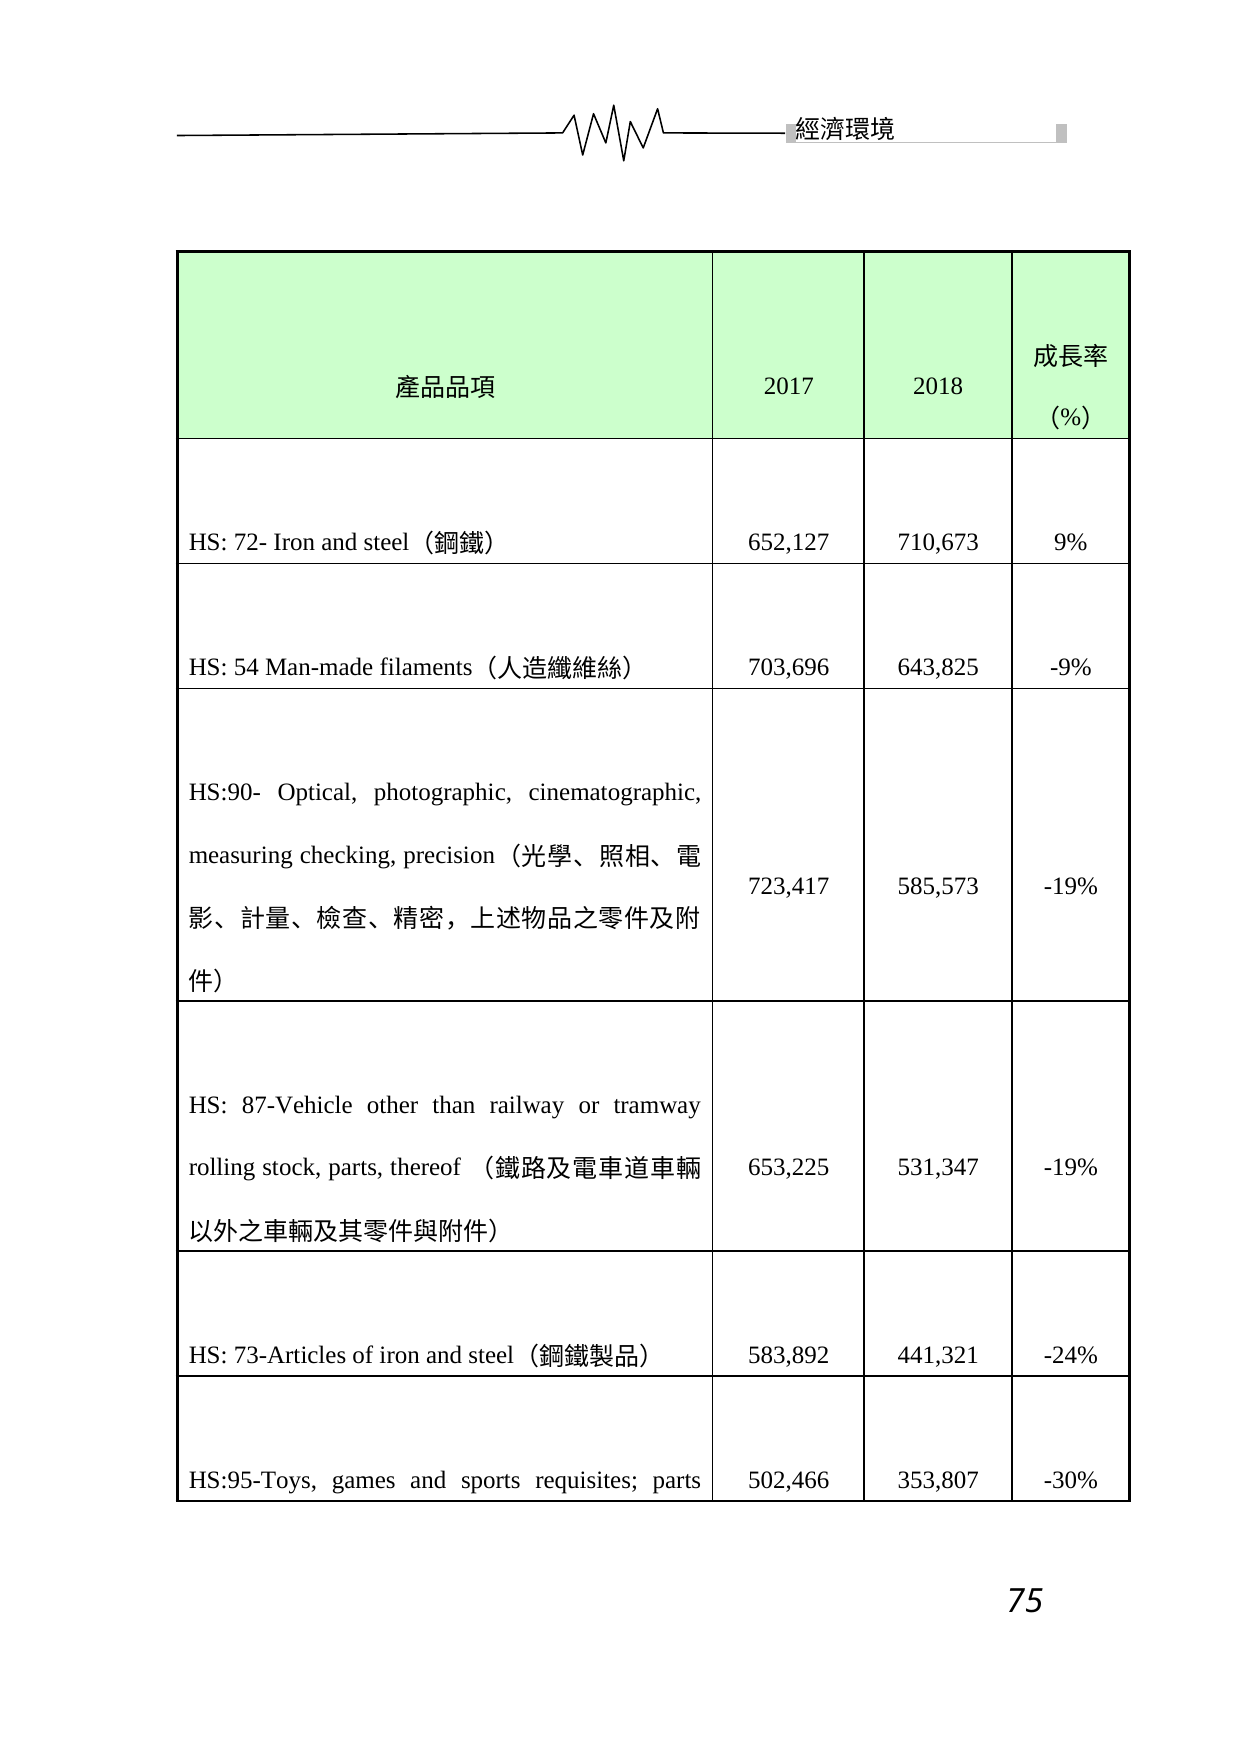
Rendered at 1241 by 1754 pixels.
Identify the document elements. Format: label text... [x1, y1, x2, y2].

table_cell -30% [1013, 1377, 1128, 1500]
table_cell 441,321 [865, 1252, 1011, 1375]
table_cell -9% [1013, 564, 1128, 688]
table_cell -24% [1013, 1252, 1128, 1375]
table_header 2017 [713, 253, 863, 438]
table_header 產品品項 [179, 253, 712, 438]
table_header 成長率（%） [1013, 253, 1128, 438]
table_cell -19% [1013, 1002, 1128, 1250]
table_cell 653,225 [713, 1002, 863, 1250]
table_cell HS:95-Toys, games and sports requisites; parts [179, 1377, 712, 1500]
table_cell 652,127 [713, 439, 863, 563]
table_cell -19% [1013, 689, 1128, 1000]
table_cell 9% [1013, 439, 1128, 563]
table_cell 353,807 [865, 1377, 1011, 1500]
table_cell HS:90- Optical, photographic, cinematographic, measuring checking, precision（光學、照相、電影、計量、檢查、精密，上述物品之零件及附件） [179, 689, 712, 1000]
table_header 2018 [865, 253, 1011, 438]
table_cell 643,825 [865, 564, 1011, 688]
table_cell 585,573 [865, 689, 1011, 1000]
table_cell 710,673 [865, 439, 1011, 563]
table_cell HS: 73-Articles of iron and steel（鋼鐵製品） [179, 1252, 712, 1375]
table_cell 703,696 [713, 564, 863, 688]
table_cell 723,417 [713, 689, 863, 1000]
table_cell 583,892 [713, 1252, 863, 1375]
table_cell HS: 72- Iron and steel（鋼鐵） [179, 439, 712, 563]
table_cell 531,347 [865, 1002, 1011, 1250]
table_cell HS: 54 Man-made filaments（人造纖維絲） [179, 564, 712, 688]
table_cell HS: 87-Vehicle other than railway or tramway rolling stock, parts, thereof （鐵路及電車道車輛以外之車輛及其零件與附件） [179, 1002, 712, 1250]
table_cell 502,466 [713, 1377, 863, 1500]
